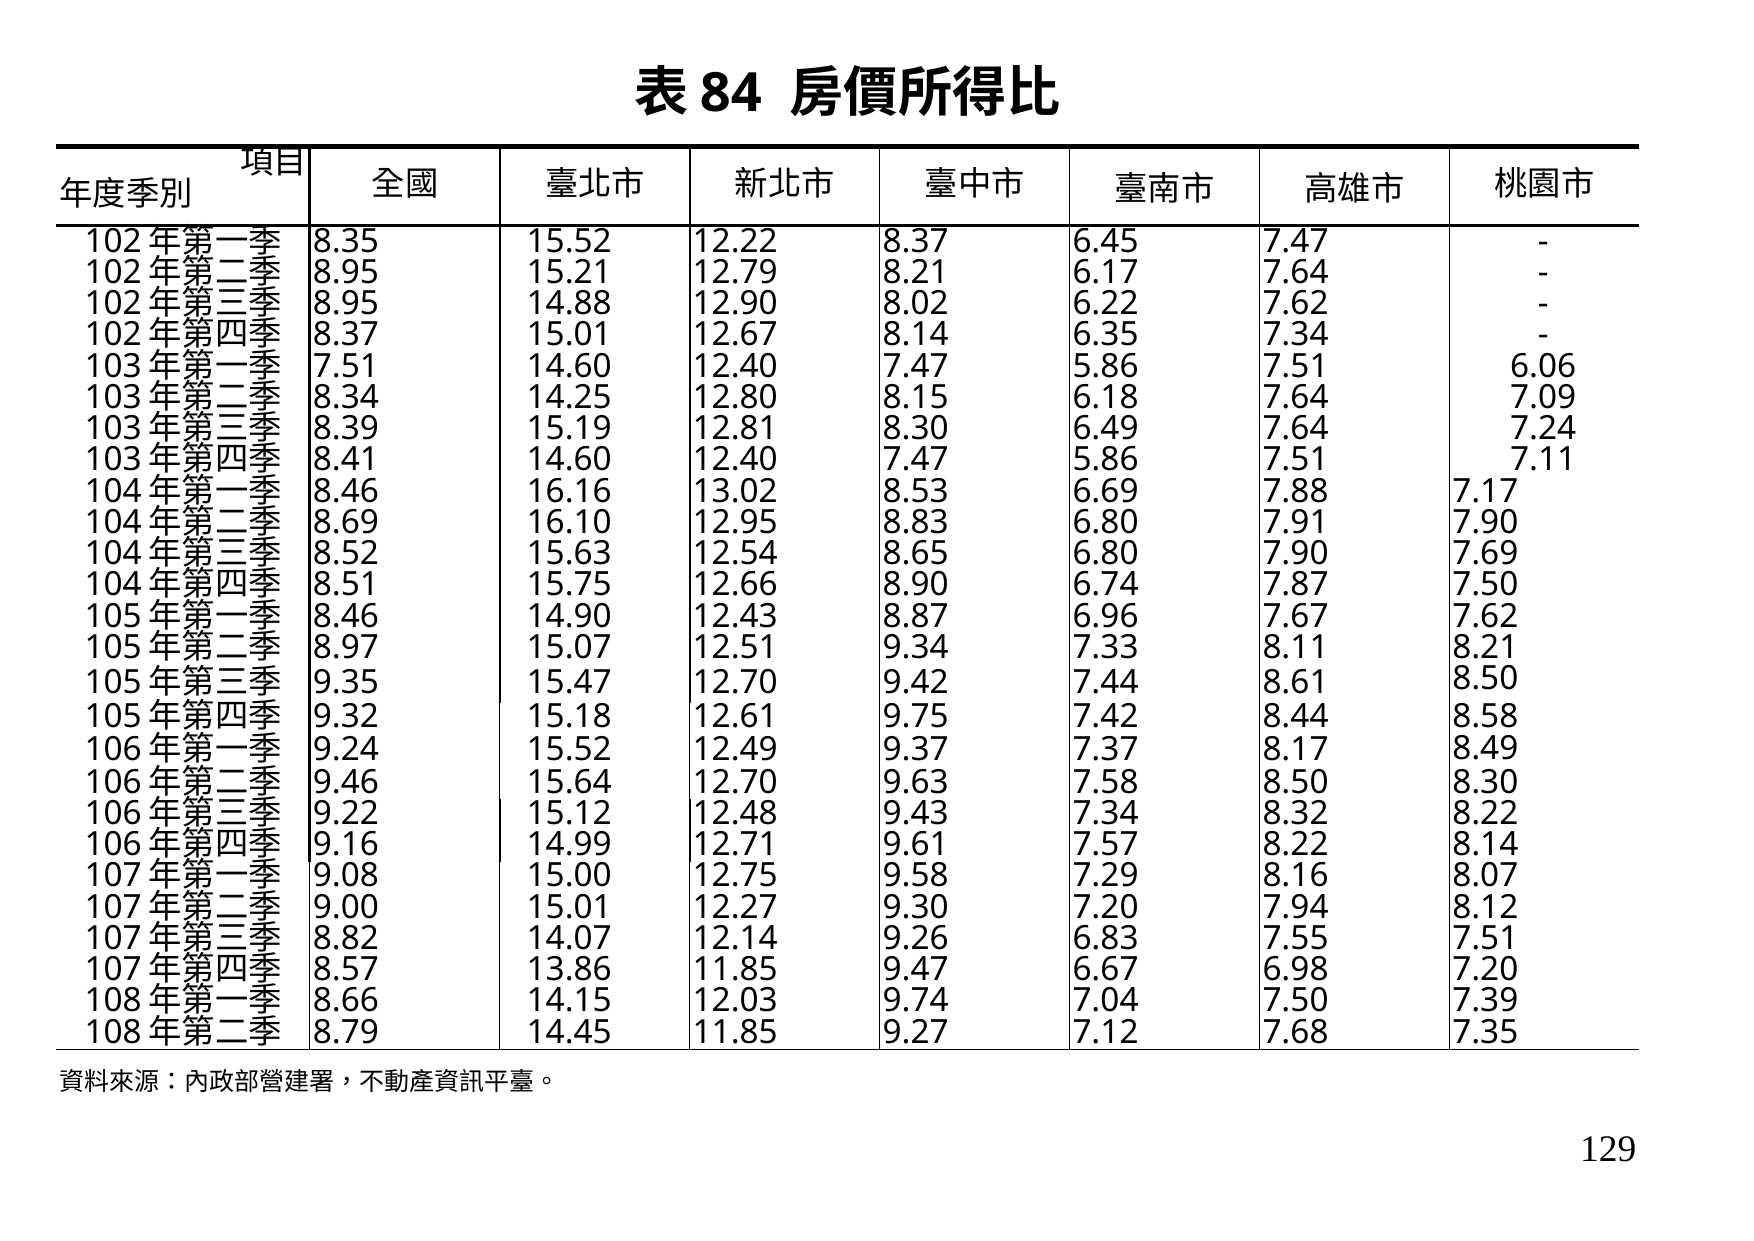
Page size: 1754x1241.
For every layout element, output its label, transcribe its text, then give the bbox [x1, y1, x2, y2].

table_cell 12.40 [691, 352, 879, 383]
table_cell 105年第二季 [56, 633, 308, 664]
table_cell 6.45 [1070, 227, 1259, 258]
table_cell 12.70 [691, 665, 879, 703]
table_cell 14.25 [501, 383, 689, 414]
table_cell 14.60 [501, 446, 689, 477]
table_header 臺北市 [501, 149, 689, 224]
table_cell 7.87 [1260, 571, 1449, 602]
table_cell 14.88 [501, 290, 689, 321]
table_cell 9.34 [880, 633, 1069, 664]
table_cell 15.18 [500, 703, 689, 734]
table_cell 8.61 [1260, 665, 1449, 703]
table_cell 8.22 8.14 [1450, 799, 1639, 862]
table_cell 6.98 [1260, 956, 1449, 987]
table_cell 15.19 [501, 415, 689, 446]
table_header 新北市 [691, 149, 879, 224]
table_cell 6.17 [1070, 258, 1259, 289]
table_cell 12.70 [690, 768, 879, 799]
table_cell 7.37 [1070, 734, 1259, 768]
table_cell 102年第四季 [56, 321, 308, 352]
table_cell 102年第三季 [56, 290, 308, 321]
table_cell 15.21 [501, 258, 689, 289]
table_cell 107年第一季 107年第二季 [56, 862, 309, 924]
table_cell 6.69 6.80 6.80 [1070, 477, 1259, 571]
table_cell 8.16 7.94 [1260, 862, 1449, 924]
table_cell 8.30 [880, 415, 1069, 446]
table_cell 6.35 [1070, 321, 1259, 352]
table_cell 8.17 [1260, 734, 1449, 768]
table_cell 103年第三季 [56, 415, 308, 446]
table_cell 12.03 [690, 987, 879, 1018]
table_cell 7.64 [1260, 258, 1449, 289]
text 資料來源：內政部營建署，不動產資訊平臺。 [59, 1062, 1551, 1098]
table_cell 6.83 [1070, 924, 1259, 956]
table_cell 7.88 7.91 7.90 [1260, 477, 1449, 571]
table_cell 9.74 [880, 987, 1069, 1018]
table_cell 103年第二季 [56, 383, 308, 414]
table_cell 13.02 12.95 12.54 [691, 477, 879, 571]
table_cell 105年第一季 [56, 602, 308, 633]
table_cell 8.02 [880, 290, 1069, 321]
table_cell 7.50 [1450, 571, 1639, 602]
table_cell 7.50 [1260, 987, 1449, 1018]
table_cell 104年第一季 104年第二季 104年第三季 [56, 477, 308, 571]
table_cell 7.29 7.20 [1070, 862, 1259, 924]
table_cell 104年第四季 [56, 571, 308, 602]
table_cell 15.75 [501, 571, 689, 602]
table_cell 12.81 [691, 415, 879, 446]
table_cell 8.21 [1450, 633, 1639, 664]
table_cell 12.80 [691, 383, 879, 414]
table_cell 6.74 [1070, 571, 1259, 602]
table_cell 8.32 8.22 [1260, 799, 1449, 862]
table_cell 7.20 [1450, 956, 1639, 987]
table_cell 5.86 [1070, 352, 1259, 383]
table_cell 7.34 7.57 [1070, 799, 1259, 862]
table_cell 12.90 [691, 290, 879, 321]
table_cell 15.64 [500, 768, 689, 799]
table_cell 15.01 [501, 321, 689, 352]
table_cell 7.47 [880, 446, 1069, 477]
table_cell 8.46 8.69 8.52 [311, 477, 499, 571]
table_cell 7.51 [1260, 352, 1449, 383]
table_cell 9.63 [880, 768, 1069, 799]
table_cell 9.47 [880, 956, 1069, 987]
table_cell 6.49 [1070, 415, 1259, 446]
table_cell 8.95 [311, 258, 499, 289]
table_cell 16.16 16.10 15.63 [501, 477, 689, 571]
table_cell 9.32 [311, 703, 499, 734]
table_cell 13.86 [500, 956, 689, 987]
table_cell 15.00 15.01 [500, 862, 689, 924]
table_cell 8.41 [311, 446, 499, 477]
table_cell 102年第二季 [56, 258, 308, 289]
table_cell 6.06 [1450, 352, 1639, 383]
table_cell 14.45 [500, 1018, 689, 1049]
table_cell 7.51 [1450, 924, 1639, 956]
table_cell 8.39 [311, 415, 499, 446]
table_cell 108年第一季 [56, 987, 309, 1018]
table_cell 14.60 [501, 352, 689, 383]
table_cell 9.42 [880, 665, 1069, 703]
table_cell 15.07 [501, 633, 689, 664]
table_cell 105年第三季 [56, 665, 308, 703]
table_header 高雄市 [1260, 149, 1449, 224]
table_cell 8.79 [310, 1018, 499, 1049]
table_cell 9.75 [880, 703, 1069, 734]
table_cell 7.35 [1450, 1018, 1639, 1049]
table_cell 6.18 [1070, 383, 1259, 414]
table_cell 12.48 12.71 [691, 799, 879, 862]
table_cell 11.85 [690, 1018, 879, 1049]
table_cell 108年第二季 [56, 1018, 309, 1049]
table_cell 7.44 [1070, 665, 1259, 703]
table_cell 7.42 [1070, 703, 1259, 734]
table_cell 7.33 [1070, 633, 1259, 664]
table_cell 8.49 [1450, 734, 1639, 768]
table_cell 102年第一季 [56, 227, 308, 258]
table_cell 7.04 [1070, 987, 1259, 1018]
table_cell 14.15 [500, 987, 689, 1018]
table_header 項目 年度季別 [56, 149, 308, 224]
table_cell 12.43 [691, 602, 879, 633]
table_cell 105年第四季 [56, 703, 308, 734]
table_cell 106年第二季 [56, 768, 308, 799]
table_cell 12.51 [691, 633, 879, 664]
table_cell 7.12 [1070, 1018, 1259, 1049]
table_cell 7.09 [1450, 383, 1639, 414]
table_cell 12.79 [691, 258, 879, 289]
table_cell 12.40 [691, 446, 879, 477]
table_cell 103年第四季 [56, 446, 308, 477]
table_cell 9.24 [311, 734, 499, 768]
table_cell 7.62 [1260, 290, 1449, 321]
table_cell 7.51 [1260, 446, 1449, 477]
table_cell 8.34 [311, 383, 499, 414]
table_cell 107年第三季 [56, 924, 309, 956]
table_header 全國 [311, 149, 499, 224]
table_cell 7.58 [1070, 768, 1259, 799]
table_cell 7.39 [1450, 987, 1639, 1018]
table_cell 12.61 [690, 703, 879, 734]
table_cell 9.08 9.00 [310, 862, 499, 924]
table_cell 103年第一季 [56, 352, 308, 383]
table_header 桃園市 [1450, 149, 1639, 224]
table_cell 7.51 [311, 352, 499, 383]
table_cell 107年第四季 [56, 956, 309, 987]
table_cell 7.11 [1450, 446, 1639, 477]
table_cell 7.67 [1260, 602, 1449, 633]
table_cell 8.57 [310, 956, 499, 987]
table_cell 8.87 [880, 602, 1069, 633]
table_cell 8.50 [1260, 768, 1449, 799]
table_cell 9.58 9.30 [880, 862, 1069, 924]
table_cell 7.68 [1260, 1018, 1449, 1049]
table_cell 106年第三季 106年第四季 [56, 799, 308, 862]
table_cell 12.49 [690, 734, 879, 768]
table_cell 9.43 9.61 [880, 799, 1069, 862]
table_cell 14.07 [500, 924, 689, 956]
table_cell 6.67 [1070, 956, 1259, 987]
table_cell 15.12 14.99 [501, 799, 689, 862]
table_cell 8.21 [880, 258, 1069, 289]
table_cell 9.46 [311, 768, 499, 799]
table_header 臺南市 [1070, 149, 1259, 224]
table_cell 15.52 [500, 734, 689, 768]
table_cell 12.66 [691, 571, 879, 602]
table_cell 8.35 [311, 227, 499, 258]
table_cell 8.15 [880, 383, 1069, 414]
table_cell 8.14 [880, 321, 1069, 352]
table_cell 7.34 [1260, 321, 1449, 352]
table_cell 7.64 [1260, 383, 1449, 414]
table_cell 15.52 [501, 227, 689, 258]
table_cell 8.53 8.83 8.65 [880, 477, 1069, 571]
table_cell 9.26 [880, 924, 1069, 956]
table_cell 8.90 [880, 571, 1069, 602]
table_cell 9.22 9.16 [311, 799, 499, 862]
table_cell 8.51 [311, 571, 499, 602]
table_cell 8.37 [311, 321, 499, 352]
table_cell 8.95 [311, 290, 499, 321]
table_cell 5.86 [1070, 446, 1259, 477]
table_cell 12.67 [691, 321, 879, 352]
table_cell 8.44 [1260, 703, 1449, 734]
table_cell 9.27 [880, 1018, 1069, 1049]
table_cell - [1450, 258, 1639, 289]
table_cell 7.55 [1260, 924, 1449, 956]
table_cell 8.11 [1260, 633, 1449, 664]
table_cell 8.07 8.12 [1450, 862, 1639, 924]
table_cell 6.96 [1070, 602, 1259, 633]
table_cell 15.47 [501, 665, 689, 703]
table_cell 7.62 [1450, 602, 1639, 633]
subtitle 表84 房價所得比 [59, 32, 1636, 144]
table_cell - [1450, 227, 1639, 258]
table_cell 11.85 [690, 956, 879, 987]
table_cell 7.47 [1260, 227, 1449, 258]
table_cell 8.97 [311, 633, 499, 664]
table_cell 12.22 [691, 227, 879, 258]
table_cell 9.35 [311, 665, 499, 703]
table_cell - [1450, 321, 1639, 352]
table_header 臺中市 [880, 149, 1069, 224]
table_cell 8.46 [311, 602, 499, 633]
table_cell 8.58 [1450, 703, 1639, 734]
table_cell 7.24 [1450, 415, 1639, 446]
table_cell 8.30 [1450, 768, 1639, 799]
table_cell 8.37 [880, 227, 1069, 258]
table_cell 8.50 [1450, 665, 1639, 703]
table_cell 8.82 [310, 924, 499, 956]
table_cell 14.90 [501, 602, 689, 633]
table_cell 9.37 [880, 734, 1069, 768]
table_cell 12.75 12.27 [690, 862, 879, 924]
table_cell 7.17 7.90 7.69 [1450, 477, 1639, 571]
table_cell - [1450, 290, 1639, 321]
table_cell 7.47 [880, 352, 1069, 383]
table_cell 106年第一季 [56, 734, 308, 768]
table_cell 8.66 [310, 987, 499, 1018]
table_cell 7.64 [1260, 415, 1449, 446]
table_cell 12.14 [690, 924, 879, 956]
table_cell 6.22 [1070, 290, 1259, 321]
